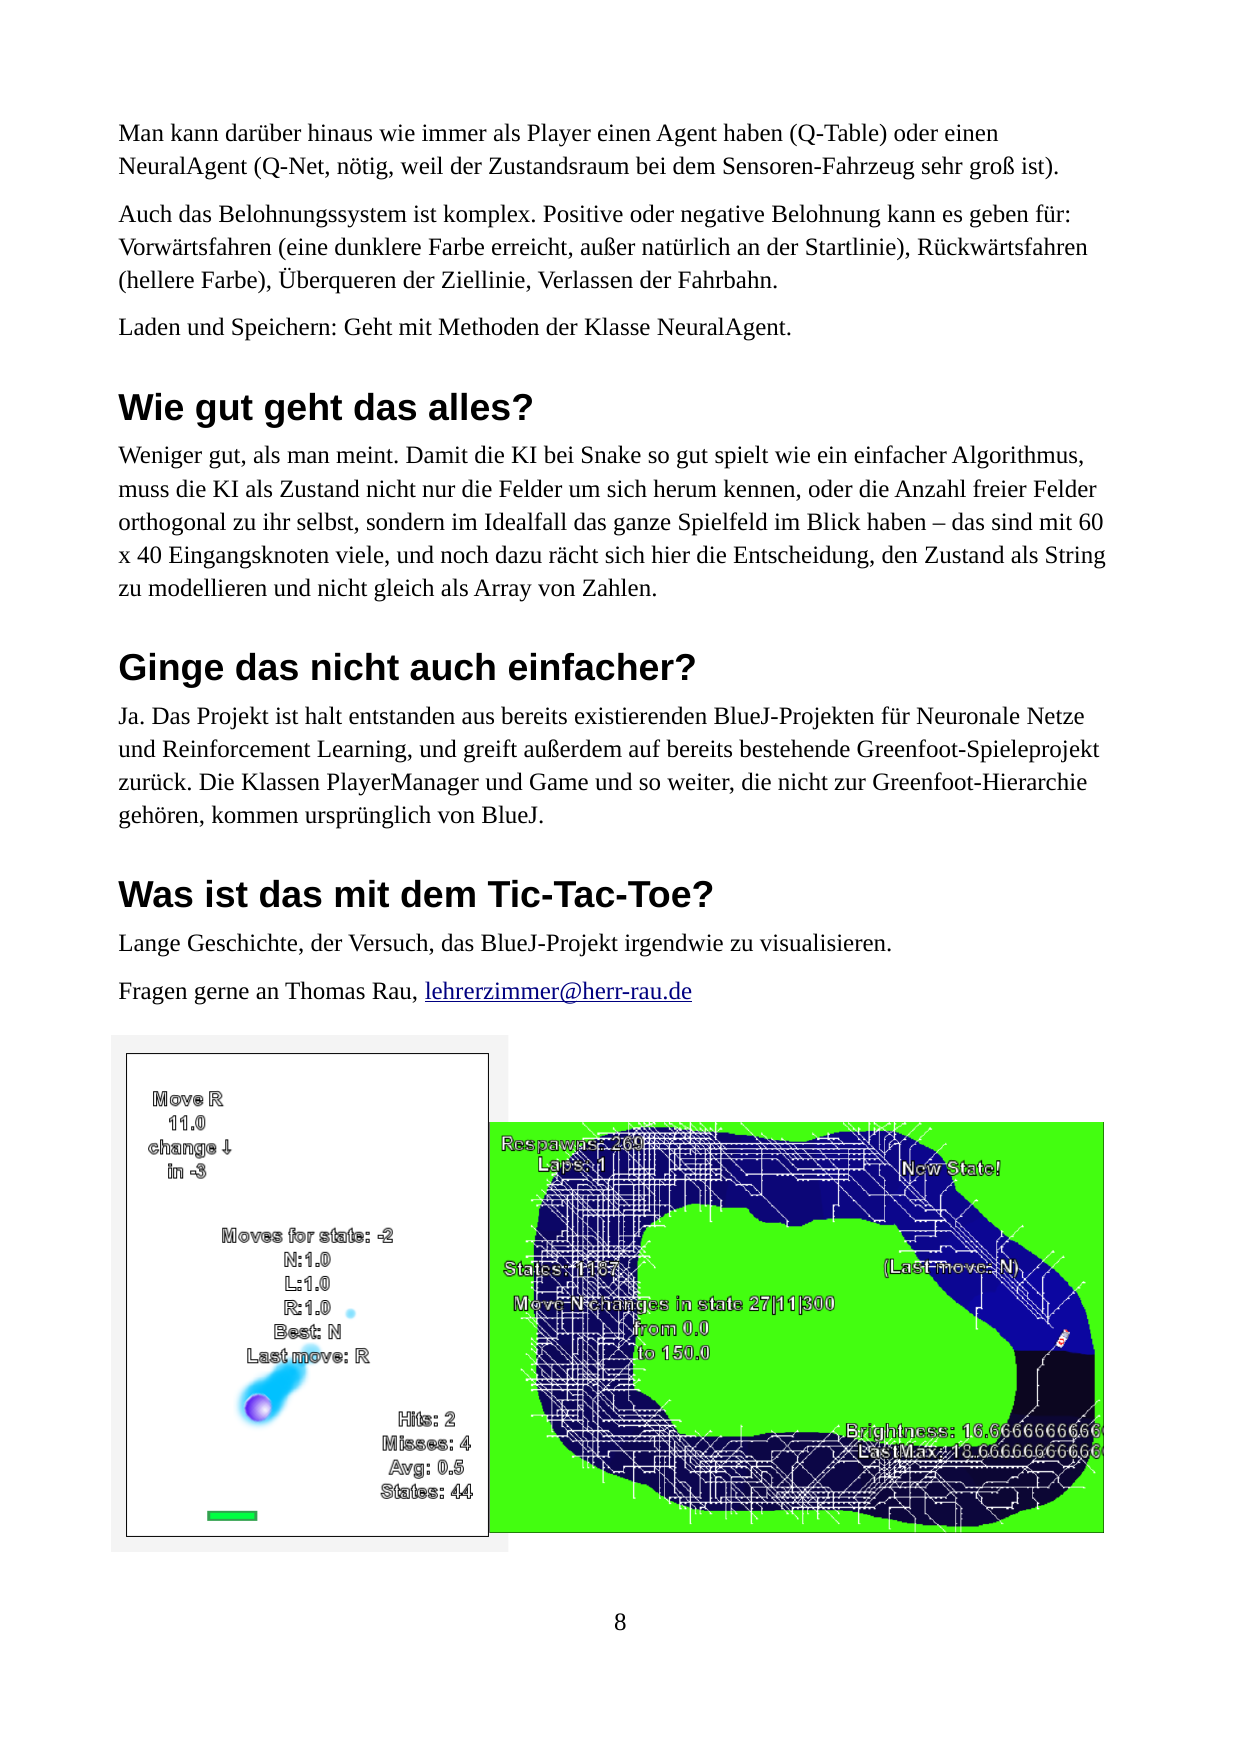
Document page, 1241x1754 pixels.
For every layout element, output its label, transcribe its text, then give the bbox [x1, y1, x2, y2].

text Fragen gerne an Thomas Rau, lehrerzimmer@herr-rau.de [118, 976, 1122, 1004]
text Ja. Das Projekt ist halt entstanden aus bereits existierenden BlueJ-Projekten für Neuronale Netze und Reinforcement Learning, und greift außerdem auf bereits bestehende Greenfoot-Spieleprojekt zurück. Die Klassen PlayerManager und Game und so weiter, die nicht zur Greenfoot-Hierarchie gehören, kommen ursprünglich von BlueJ. [118, 701, 1122, 829]
text Auch das Belohnungssystem ist komplex. Positive oder negative Belohnung kann es geben für: Vorwärtsfahren (eine dunklere Farbe erreicht, außer natürlich an der Startlinie), Rückwärtsfahren (hellere Farbe), Überqueren der Ziellinie, Verlassen der Fahrbahn. [118, 199, 1122, 293]
text Weniger gut, als man meint. Damit die KI bei Snake so gut spielt wie ein einfacher Algorithmus, muss die KI als Zustand nicht nur die Felder um sich herum kennen, oder die Anzahl freier Felder orthogonal zu ihr selbst, sondern im Idealfall das ganze Spielfeld im Blick haben – das sind mit 60 x 40 Eingangsknoten viele, und noch dazu rächt sich hier die Entscheidung, den Zustand als String zu modellieren und nicht gleich als Array von Zahlen. [118, 441, 1122, 601]
subtitle Ginge das nicht auch einfacher? [118, 645, 1122, 688]
picture [111, 1035, 1104, 1552]
subtitle Was ist das mit dem Tic-Tac-Toe? [118, 873, 1122, 916]
text Lange Geschichte, der Versuch, das BlueJ-Projekt irgendwie zu visualisieren. [118, 928, 1122, 957]
text Man kann darüber hinaus wie immer als Player einen Agent haben (Q-Table) oder einen NeuralAgent (Q-Net, nötig, weil der Zustandsraum bei dem Sensoren-Fahrzeug sehr groß ist). [118, 118, 1122, 180]
text Laden und Speichern: Geht mit Methoden der Klasse NeuralAgent. [118, 312, 1122, 341]
subtitle Wie gut geht das alles? [118, 385, 1122, 428]
